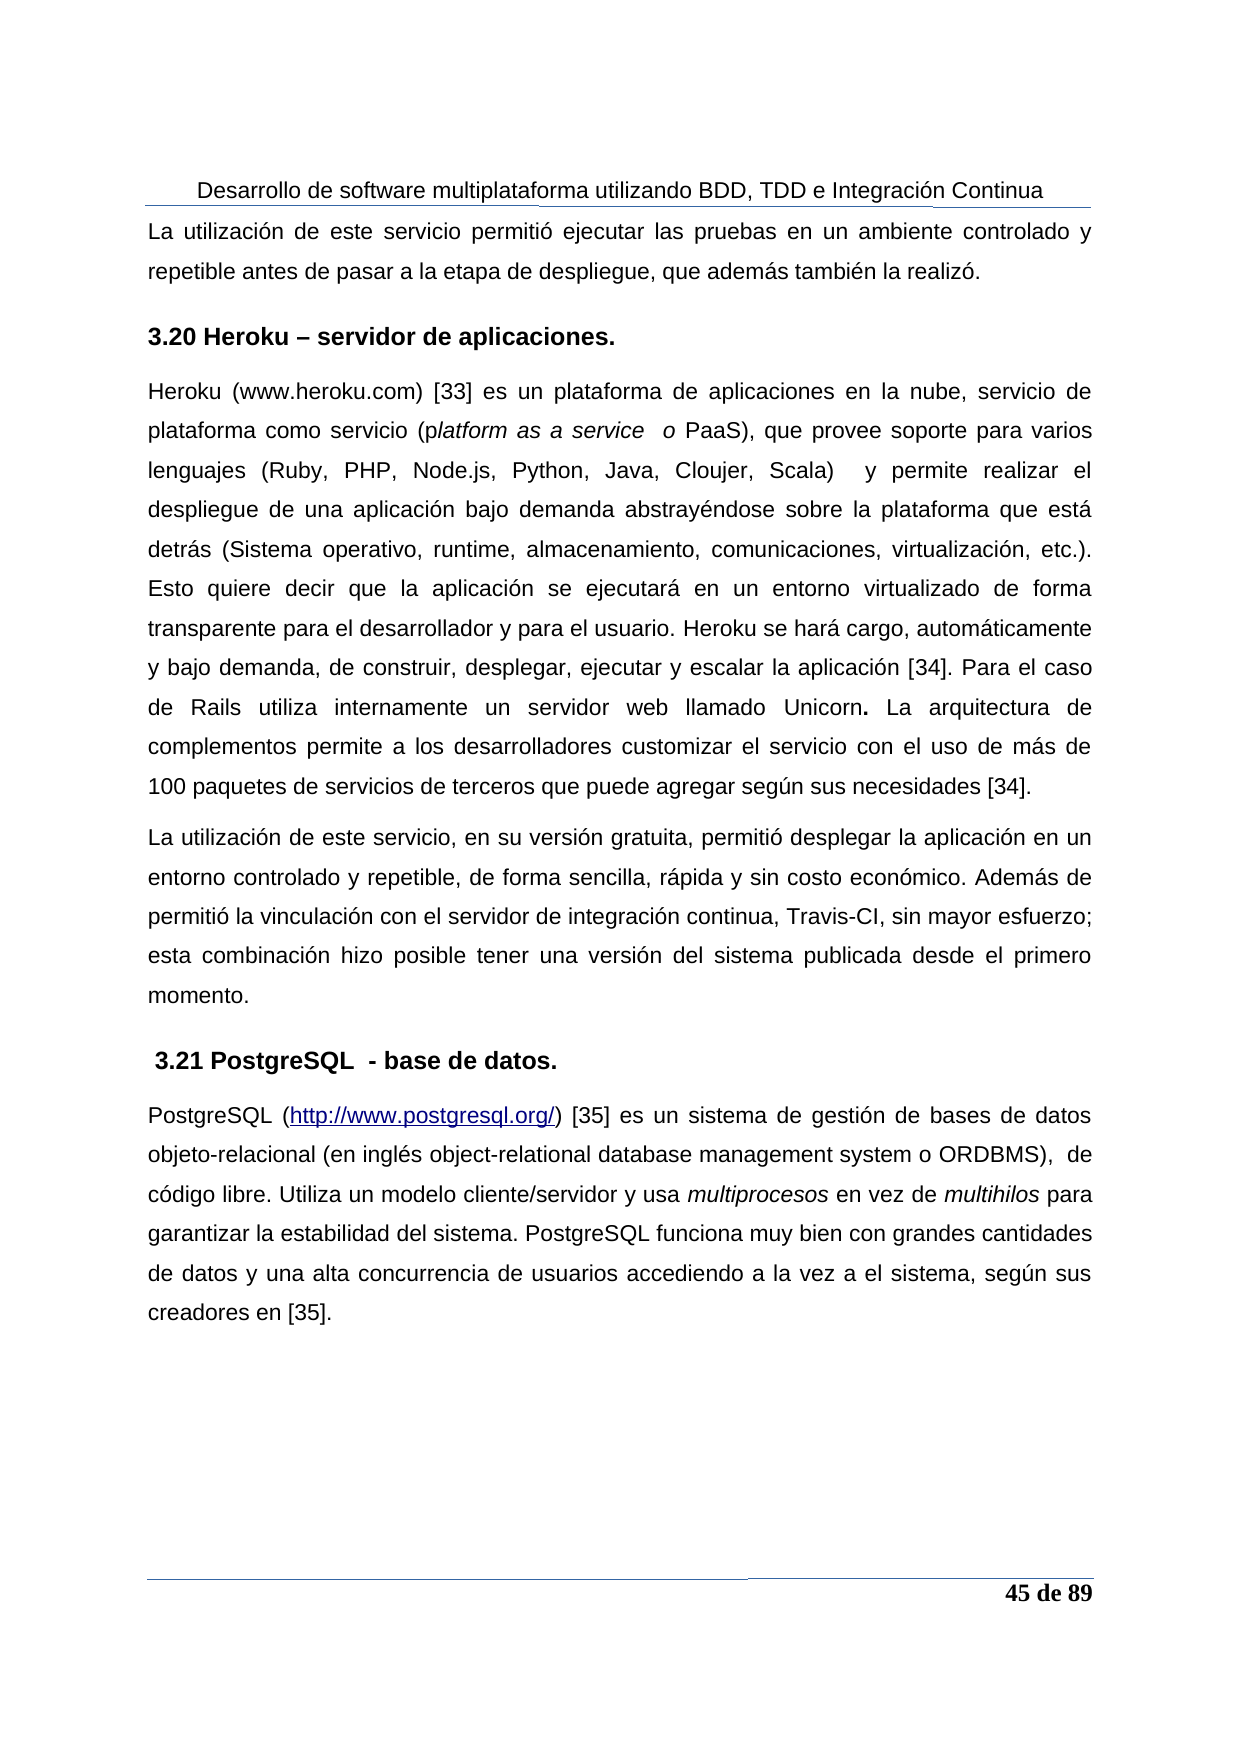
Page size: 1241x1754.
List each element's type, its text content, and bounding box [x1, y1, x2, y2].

subtitle 3.21 PostgreSQL - base de datos. [148, 1046, 1093, 1075]
text PostgreSQL (http://www.postgresql.org/) [35] es un sistema de gestión de bases de datos objeto-relacional (en inglés object-relational database management system o ORDBMS), de código libre. Utiliza un modelo cliente/servidor y usa multiprocesos en vez de multihilos para garantizar la estabilidad del sistema. PostgreSQL funciona muy bien con grandes cantidades de datos y una alta concurrencia de usuarios accediendo a la vez a el sistema, según sus creadores en [35]. [148, 1102, 1093, 1326]
subtitle 3.20 Heroku – servidor de aplicaciones. [148, 322, 1093, 351]
text Heroku (www.heroku.com) [33] es un plataforma de aplicaciones en la nube, servicio de plataforma como servicio (platform as a service o PaaS), que provee soporte para varios lenguajes (Ruby, PHP, Node.js, Python, Java, Cloujer, Scala) y permite realizar el despliegue de una aplicación bajo demanda abstrayéndose sobre la plataforma que está detrás (Sistema operativo, runtime, almacenamiento, comunicaciones, virtualización, etc.). Esto quiere decir que la aplicación se ejecutará en un entorno virtualizado de forma transparente para el desarrollador y para el usuario. Heroku se hará cargo, automáticamente y bajo demanda, de construir, desplegar, ejecutar y escalar la aplicación [34]. Para el caso de Rails utiliza internamente un servidor web llamado Unicorn. La arquitectura de complementos permite a los desarrolladores customizar el servicio con el uso de más de 100 paquetes de servicios de terceros que puede agregar según sus necesidades [34]. [148, 378, 1093, 799]
text La utilización de este servicio permitió ejecutar las pruebas en un ambiente controlado y repetible antes de pasar a la etapa de despliegue, que además también la realizó. [148, 218, 1093, 284]
text La utilización de este servicio, en su versión gratuita, permitió desplegar la aplicación en un entorno controlado y repetible, de forma sencilla, rápida y sin costo económico. Además de permitió la vinculación con el servidor de integración continua, Travis-CI, sin mayor esfuerzo; esta combinación hizo posible tener una versión del sistema publicada desde el primero momento. [148, 824, 1093, 1008]
